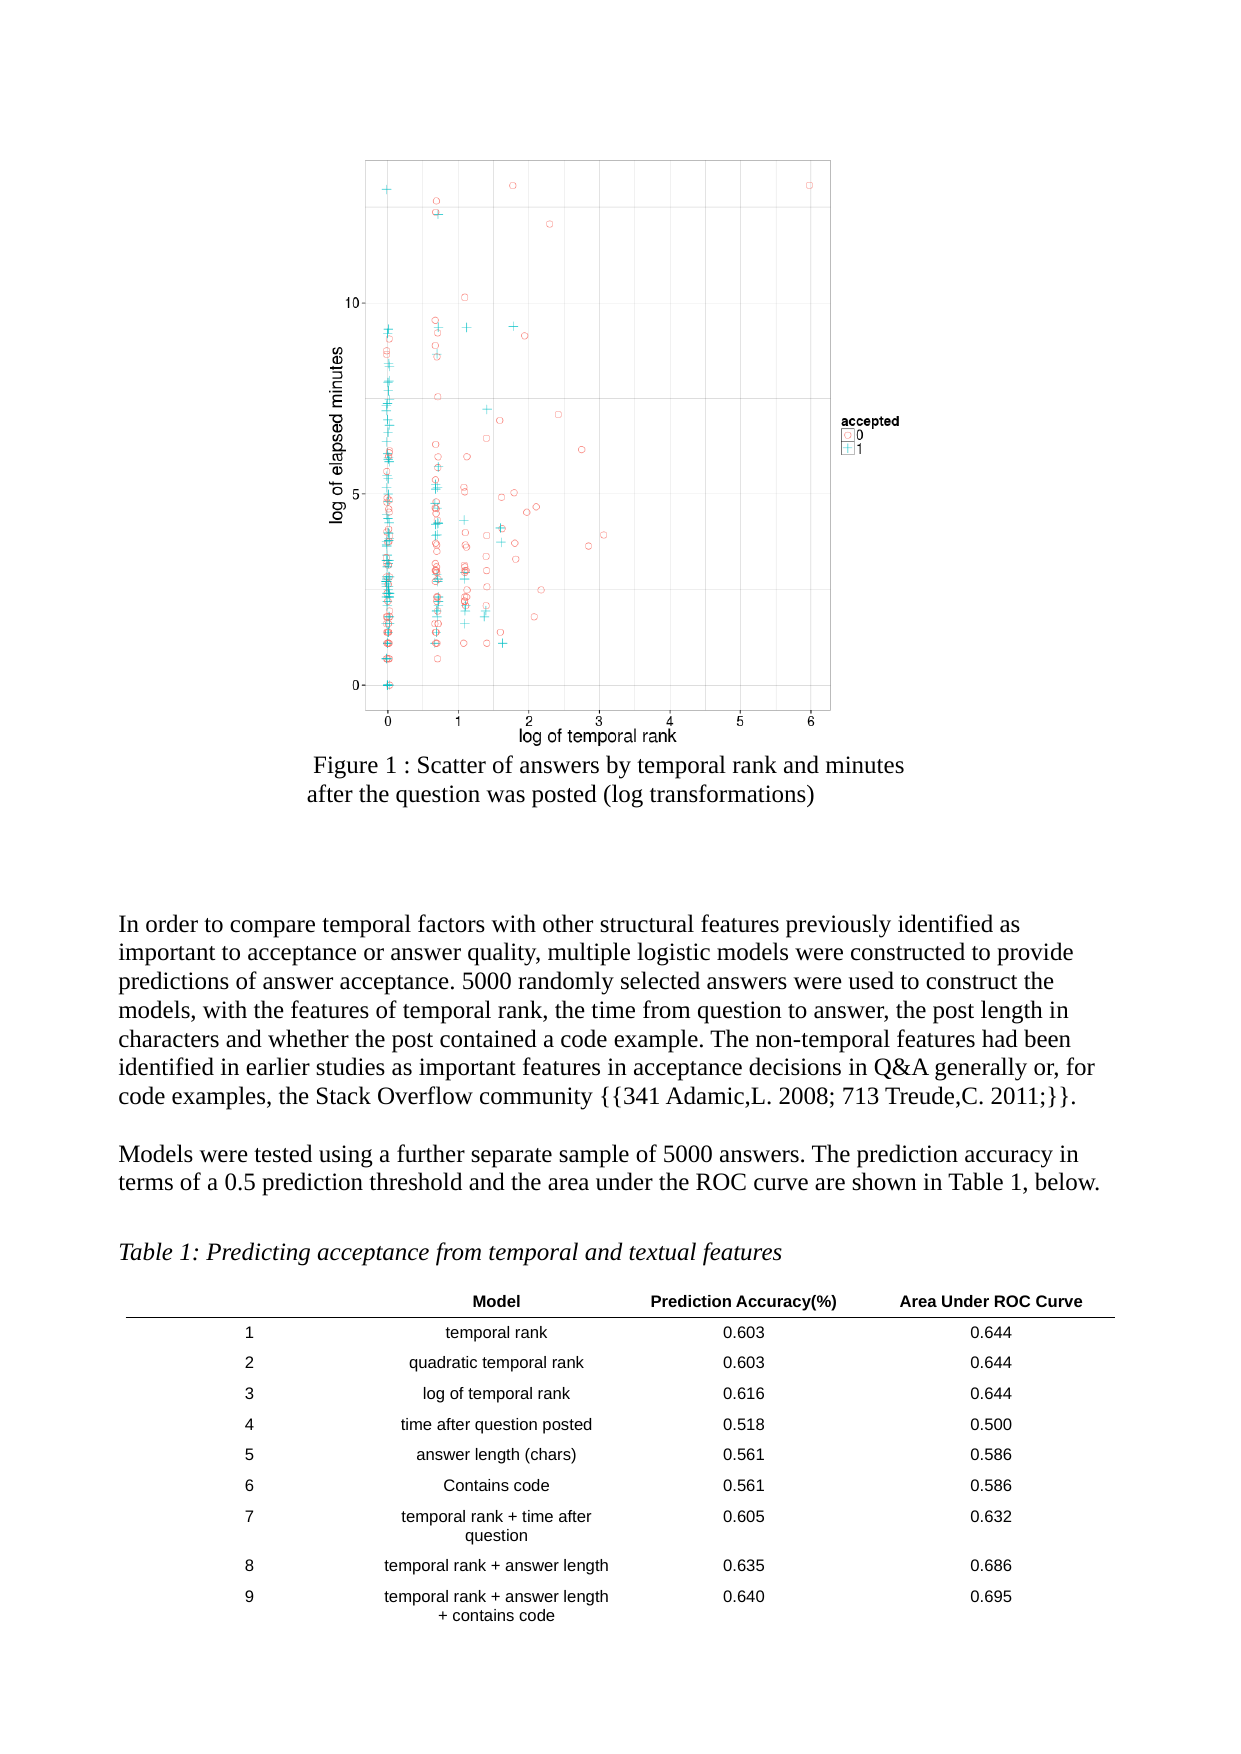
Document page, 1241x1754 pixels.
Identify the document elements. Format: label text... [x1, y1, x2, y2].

table_cell temporal rank + answer length + contains code [373, 1581, 620, 1631]
table_cell 0.640 [620, 1581, 867, 1631]
table_cell 2 [126, 1348, 373, 1378]
table_cell Contains code [373, 1470, 620, 1501]
table_header Model [373, 1286, 620, 1317]
table_cell temporal rank + time after question [373, 1501, 620, 1551]
table_cell 0.586 [867, 1440, 1114, 1470]
table_header Prediction Accuracy(%) [620, 1286, 867, 1317]
table_cell 0.518 [620, 1409, 867, 1439]
table_cell 0.605 [620, 1501, 867, 1551]
table_cell temporal rank [373, 1318, 620, 1348]
table_cell 0.586 [867, 1470, 1114, 1501]
table_cell 0.632 [867, 1501, 1114, 1551]
table_cell log of temporal rank [373, 1378, 620, 1409]
table_cell 8 [126, 1551, 373, 1581]
table_cell 0.603 [620, 1348, 867, 1378]
table_cell 9 [126, 1581, 373, 1631]
table_cell 0.616 [620, 1378, 867, 1409]
table_cell 0.500 [867, 1409, 1114, 1439]
table_cell answer length (chars) [373, 1440, 620, 1470]
text Models were tested using a further separate sample of 5000 answers. The prediction accuracy in terms of a 0.5 prediction threshold and the area under the ROC curve are shown in Table 1, below. [118, 1139, 1122, 1196]
table_cell 0.603 [620, 1318, 867, 1348]
table_cell 1 [126, 1318, 373, 1348]
table_cell 7 [126, 1501, 373, 1551]
table_header Area Under ROC Curve [867, 1286, 1114, 1317]
text In order to compare temporal factors with other structural features previously identified as important to acceptance or answer quality, multiple logistic models were constructed to provide predictions of answer acceptance. 5000 randomly selected answers were used to construct the models, with the features of temporal rank, the time from question to answer, the post length in characters and whether the post contained a code example. The non-temporal features had been identified in earlier studies as important features in acceptance decisions in Q&A generally or, for code examples, the Stack Overflow community {{341 Adamic,L. 2008; 713 Treude,C. 2011;}}. [118, 909, 1122, 1110]
table_cell 0.686 [867, 1551, 1114, 1581]
table_cell 3 [126, 1378, 373, 1409]
table_cell 0.644 [867, 1348, 1114, 1378]
table_cell 0.644 [867, 1378, 1114, 1409]
text Table 1: Predicting acceptance from temporal and textual features [118, 1237, 1122, 1266]
table_cell 0.561 [620, 1440, 867, 1470]
table_cell 6 [126, 1470, 373, 1501]
table_cell quadratic temporal rank [373, 1348, 620, 1378]
table_cell 0.561 [620, 1470, 867, 1501]
text Figure 1 : Scatter of answers by temporal rank and minutes after the question was posted (log transformations) [307, 150, 933, 807]
table_cell temporal rank + answer length [373, 1551, 620, 1581]
table_cell 0.695 [867, 1581, 1114, 1631]
picture [320, 150, 920, 750]
table_cell 5 [126, 1440, 373, 1470]
table_cell time after question posted [373, 1409, 620, 1439]
table_header [126, 1286, 373, 1317]
table_cell 4 [126, 1409, 373, 1439]
table_cell 0.644 [867, 1318, 1114, 1348]
table_cell 0.635 [620, 1551, 867, 1581]
